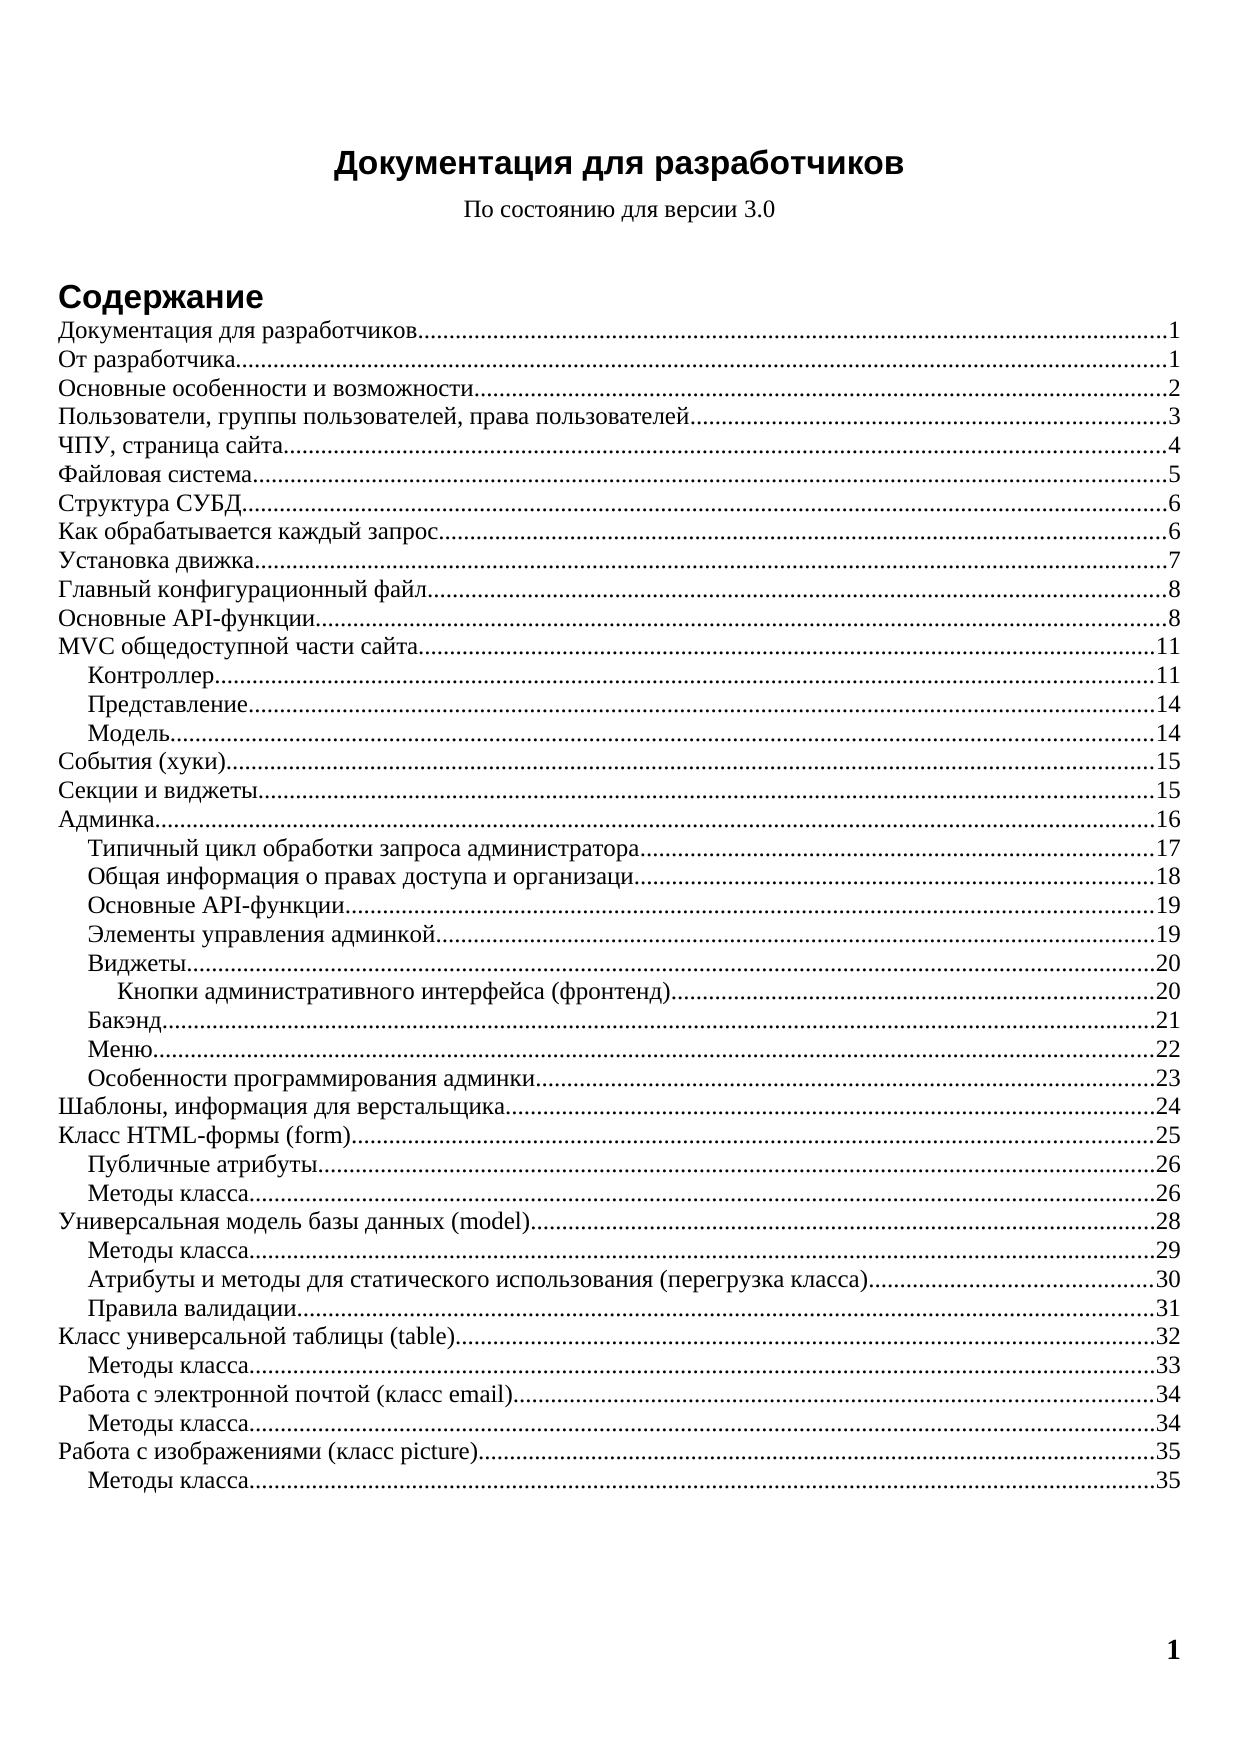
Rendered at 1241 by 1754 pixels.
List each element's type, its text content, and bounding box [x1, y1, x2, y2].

text Атрибуты и методы для статического использования (перегрузка класса) 30 [87, 1264, 1181, 1293]
subtitle Содержание [58, 277, 1181, 315]
text Публичные атрибуты 26 [87, 1149, 1181, 1178]
text Работа с электронной почтой (класс email) 34 [58, 1379, 1181, 1408]
text Контроллер 11 [87, 660, 1181, 689]
text Как обрабатывается каждый запрос 6 [58, 516, 1181, 545]
text Бакэнд 21 [87, 1005, 1181, 1034]
text От разработчика 1 [58, 344, 1181, 373]
text Общая информация о правах доступа и организаци 18 [87, 861, 1181, 890]
text MVC общедоступной части сайта 11 [58, 631, 1181, 660]
text Кнопки административного интерфейса (фронтенд) 20 [117, 976, 1181, 1005]
text Правила валидации 31 [87, 1293, 1181, 1321]
text Особенности программирования админки 23 [87, 1063, 1181, 1091]
text Основные API-функции 19 [87, 890, 1181, 919]
text Основные особенности и возможности 2 [58, 373, 1181, 401]
text Основные API-функции 8 [58, 603, 1181, 631]
text Работа с изображениями (класс picture) 35 [58, 1436, 1181, 1465]
text Виджеты 20 [87, 948, 1181, 976]
subtitle Документация для разработчиков [58, 143, 1181, 182]
text Документация для разработчиков 1 [58, 315, 1181, 344]
text События (хуки) 15 [58, 746, 1181, 775]
text По состоянию для версии 3.0 [58, 194, 1181, 223]
text Шаблоны, информация для верстальщика 24 [58, 1091, 1181, 1120]
text Универсальная модель базы данных (model) 28 [58, 1206, 1181, 1235]
text Представление 14 [87, 689, 1181, 718]
text Методы класса 26 [87, 1178, 1181, 1206]
text Методы класса 33 [87, 1350, 1181, 1379]
text Методы класса 34 [87, 1408, 1181, 1436]
text Секции и виджеты 15 [58, 775, 1181, 804]
text Структура СУБД 6 [58, 488, 1181, 516]
text Элементы управления админкой 19 [87, 919, 1181, 948]
text Типичный цикл обработки запроса администратора 17 [87, 833, 1181, 861]
text ЧПУ, страница сайта 4 [58, 430, 1181, 459]
text Класс универсальной таблицы (table) 32 [58, 1321, 1181, 1350]
text Меню 22 [87, 1034, 1181, 1063]
text Класс HTML-формы (form) 25 [58, 1120, 1181, 1149]
text Методы класса 35 [87, 1465, 1181, 1494]
text Файловая система 5 [58, 459, 1181, 488]
text Методы класса 29 [87, 1235, 1181, 1264]
text Пользователи, группы пользователей, права пользователей 3 [58, 401, 1181, 430]
text Админка 16 [58, 804, 1181, 833]
text Модель 14 [87, 718, 1181, 746]
text Главный конфигурационный файл 8 [58, 574, 1181, 603]
text Установка движка 7 [58, 545, 1181, 574]
